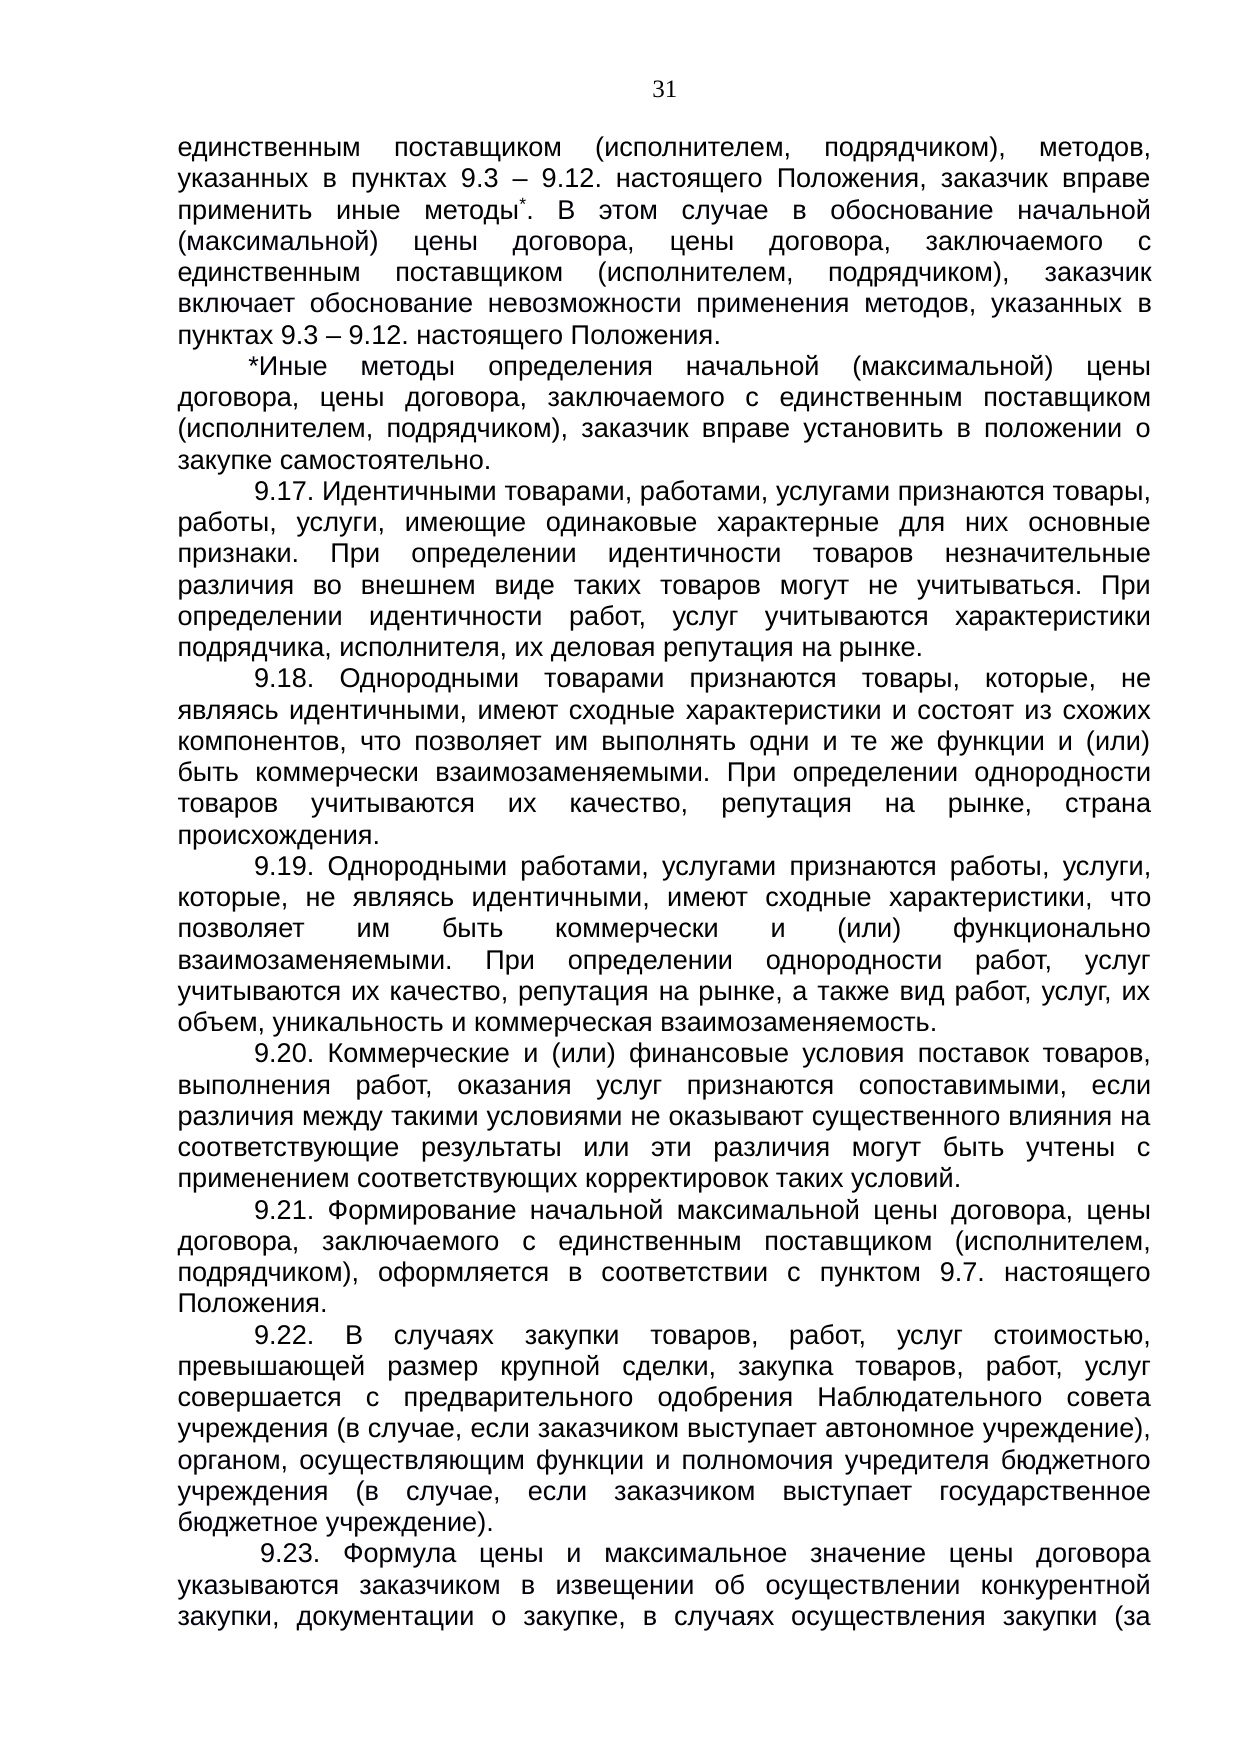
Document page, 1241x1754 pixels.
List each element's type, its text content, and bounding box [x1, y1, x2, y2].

text 9.19. Однородными работами, услугами признаются работы, услуги, которые, не являясь идентичными, имеют сходные характеристики, что позволяет им быть коммерчески и (или) функционально взаимозаменяемыми. При определении однородности работ, услуг учитываются их качество, репутация на рынке, а также вид работ, услуг, их объем, уникальность и коммерческая взаимозаменяемость. [177, 850, 1152, 1037]
text 9.17. Идентичными товарами, работами, услугами признаются товары, работы, услуги, имеющие одинаковые характерные для них основные признаки. При определении идентичности товаров незначительные различия во внешнем виде таких товаров могут не учитываться. При определении идентичности работ, услуг учитываются характеристики подрядчика, исполнителя, их деловая репутация на рынке. [177, 475, 1152, 662]
text 9.22. В случаях закупки товаров, работ, услуг стоимостью, превышающей размер крупной сделки, закупка товаров, работ, услуг совершается с предварительного одобрения Наблюдательного совета учреждения (в случае, если заказчиком выступает автономное учреждение), органом, осуществляющим функции и полномочия учредителя бюджетного учреждения (в случае, если заказчиком выступает государственное бюджетное учреждение). [177, 1319, 1152, 1537]
text *Иные методы определения начальной (максимальной) цены договора, цены договора, заключаемого с единственным поставщиком (исполнителем, подрядчиком), заказчик вправе установить в положении о закупке самостоятельно. [177, 350, 1152, 475]
text 9.18. Однородными товарами признаются товары, которые, не являясь идентичными, имеют сходные характеристики и состоят из схожих компонентов, что позволяет им выполнять одни и те же функции и (или) быть коммерчески взаимозаменяемыми. При определении однородности товаров учитываются их качество, репутация на рынке, страна происхождения. [177, 662, 1152, 850]
text единственным поставщиком (исполнителем, подрядчиком), методов, указанных в пунктах 9.3 – 9.12. настоящего Положения, заказчик вправе применить иные методы*. В этом случае в обоснование начальной (максимальной) цены договора, цены договора, заключаемого с единственным поставщиком (исполнителем, подрядчиком), заказчик включает обоснование невозможности применения методов, указанных в пунктах 9.3 – 9.12. настоящего Положения. [177, 131, 1152, 350]
text 9.23. Формула цены и максимальное значение цены договора указываются заказчиком в извещении об осуществлении конкурентной закупки, документации о закупке, в случаях осуществления закупки (за [177, 1537, 1152, 1631]
text 9.20. Коммерческие и (или) финансовые условия поставок товаров, выполнения работ, оказания услуг признаются сопоставимыми, если различия между такими условиями не оказывают существенного влияния на соответствующие результаты или эти различия могут быть учтены с применением соответствующих корректировок таких условий. [177, 1037, 1152, 1194]
text 9.21. Формирование начальной максимальной цены договора, цены договора, заключаемого с единственным поставщиком (исполнителем, подрядчиком), оформляется в соответствии с пунктом 9.7. настоящего Положения. [177, 1194, 1152, 1319]
